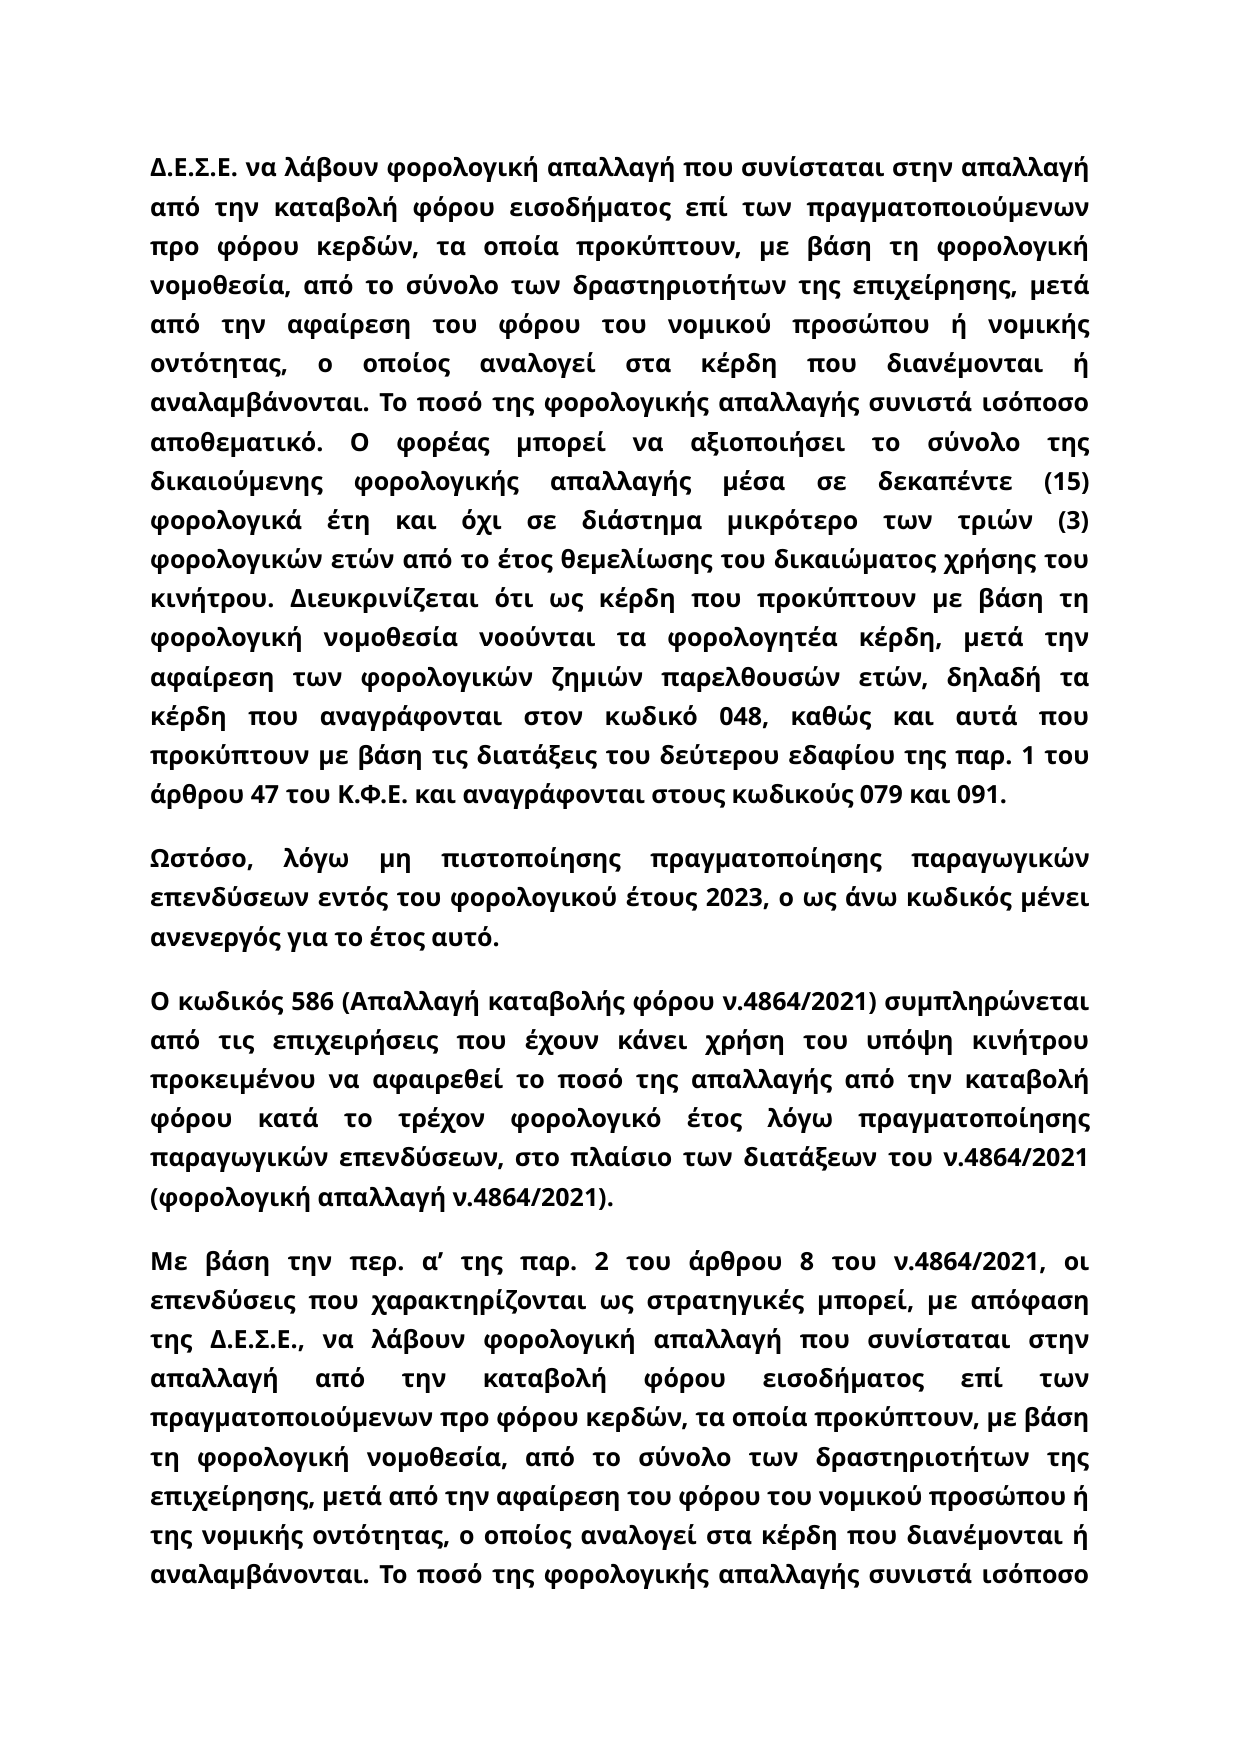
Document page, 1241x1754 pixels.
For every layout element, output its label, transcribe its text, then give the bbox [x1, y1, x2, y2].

text Με βάση την περ. α’ της παρ. 2 του άρθρου 8 του ν.4864/2021, οι επενδύσεις που χαρακτηρίζονται ως στρατηγικές μπορεί, με απόφαση της Δ.Ε.Σ.Ε., να λάβουν φορολογική απαλλαγή που συνίσταται στην απαλλαγή από την καταβολή φόρου εισοδήματος επί των πραγματοποιούμενων προ φόρου κερδών, τα οποία προκύπτουν, με βάση τη φορολογική νομοθεσία, από το σύνολο των δραστηριοτήτων της επιχείρησης, μετά από την αφαίρεση του φόρου του νομικού προσώπου ή της νομικής οντότητας, ο οποίος αναλογεί στα κέρδη που διανέμονται ή αναλαμβάνονται. Το ποσό της φορολογικής απαλλαγής συνιστά ισόποσο [150, 1243, 1090, 1591]
text Ο κωδικός 586 (Απαλλαγή καταβολής φόρου ν.4864/2021) συμπληρώνεται από τις επιχειρήσεις που έχουν κάνει χρήση του υπόψη κινήτρου προκειμένου να αφαιρεθεί το ποσό της απαλλαγής από την καταβολή φόρου κατά το τρέχον φορολογικό έτος λόγω πραγματοποίησης παραγωγικών επενδύσεων, στο πλαίσιο των διατάξεων του ν.4864/2021 (φορολογική απαλλαγή ν.4864/2021). [150, 983, 1090, 1213]
text Δ.Ε.Σ.Ε. να λάβουν φορολογική απαλλαγή που συνίσταται στην απαλλαγή από την καταβολή φόρου εισοδήματος επί των πραγματοποιούμενων προ φόρου κερδών, τα οποία προκύπτουν, με βάση τη φορολογική νομοθεσία, από το σύνολο των δραστηριοτήτων της επιχείρησης, μετά από την αφαίρεση του φόρου του νομικού προσώπου ή νομικής οντότητας, ο οποίος αναλογεί στα κέρδη που διανέμονται ή αναλαμβάνονται. Το ποσό της φορολογικής απαλλαγής συνιστά ισόποσο αποθεματικό. Ο φορέας μπορεί να αξιοποιήσει το σύνολο της δικαιούμενης φορολογικής απαλλαγής μέσα σε δεκαπέντε (15) φορολογικά έτη και όχι σε διάστημα μικρότερο των τριών (3) φορολογικών ετών από το έτος θεμελίωσης του δικαιώματος χρήσης του κινήτρου. Διευκρινίζεται ότι ως κέρδη που προκύπτουν με βάση τη φορολογική νομοθεσία νοούνται τα φορολογητέα κέρδη, μετά την αφαίρεση των φορολογικών ζημιών παρελθουσών ετών, δηλαδή τα κέρδη που αναγράφονται στον κωδικό 048, καθώς και αυτά που προκύπτουν με βάση τις διατάξεις του δεύτερου εδαφίου της παρ. 1 του άρθρου 47 του Κ.Φ.Ε. και αναγράφονται στους κωδικούς 079 και 091. [150, 150, 1090, 811]
text Ωστόσο, λόγω μη πιστοποίησης πραγματοποίησης παραγωγικών επενδύσεων εντός του φορολογικού έτους 2023, ο ως άνω κωδικός μένει ανενεργός για το έτος αυτό. [150, 841, 1090, 953]
